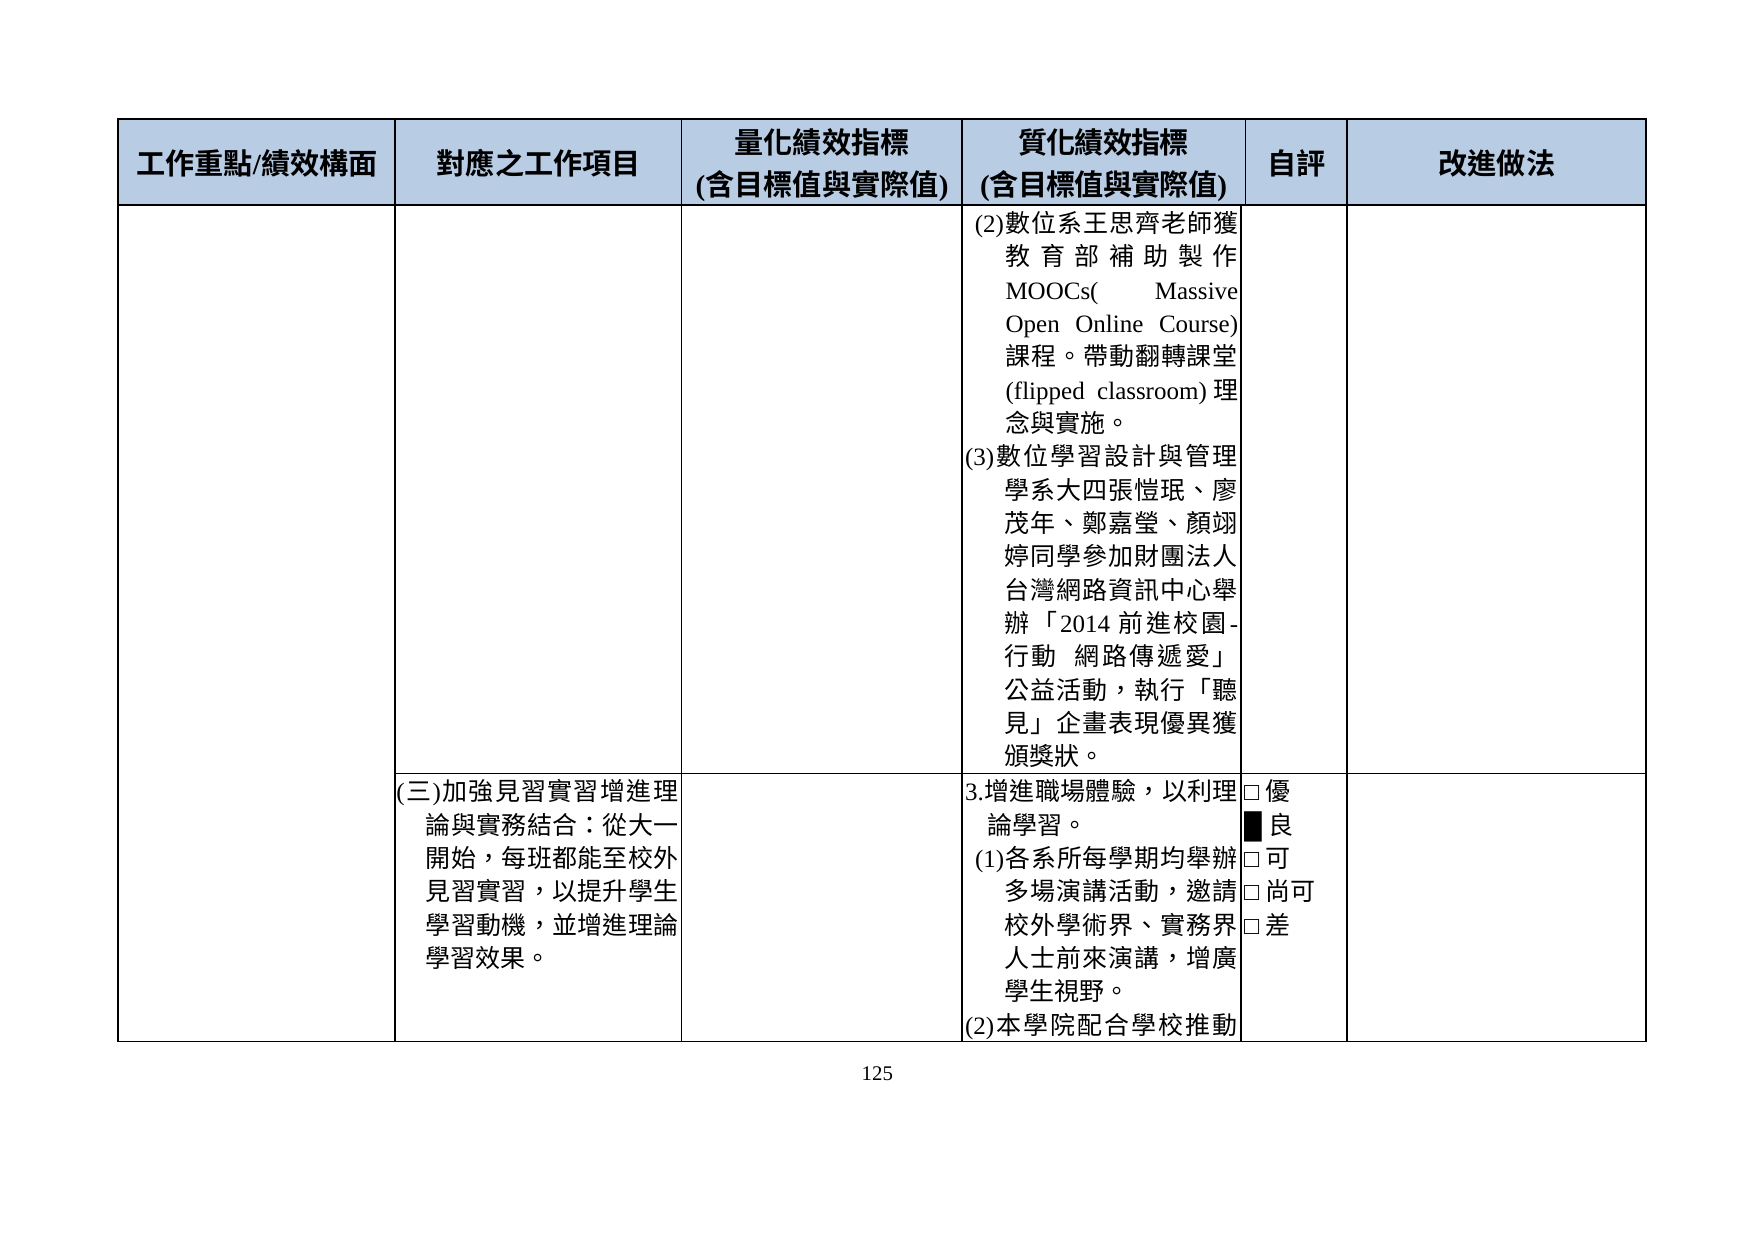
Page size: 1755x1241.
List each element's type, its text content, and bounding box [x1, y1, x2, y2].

table_header 質化績效指標 (含目標值與實際值) [963, 120, 1245, 204]
table_header 自評 [1246, 120, 1346, 204]
table_header 改進做法 [1348, 120, 1645, 204]
table_header 工作重點/績效構面 [119, 120, 394, 204]
table_cell 3.增進職場體驗，以利理論學習。 (1)各系所每學期均舉辦多場演講活動，邀請校外學術界、實務界人士前來演講，增廣學生視野。 (2)本學院配合學校推動 [963, 774, 1240, 1041]
table_cell [119, 206, 394, 1041]
table_cell [682, 774, 961, 1041]
table_cell [1348, 206, 1645, 772]
table_cell [1242, 206, 1346, 772]
table_cell [682, 206, 961, 772]
table_cell □ 優 █ 良 □ 可 □ 尚可 □ 差 [1242, 774, 1346, 1041]
table_cell [1348, 774, 1645, 1041]
table_header 對應之工作項目 [396, 120, 681, 204]
table_cell [396, 206, 681, 772]
table_cell (2)數位系王思齊老師獲教育部補助製作MOOCs( Massive Open Online Course)課程。帶動翻轉課堂(flipped classroom)理念與實施。 (3)數位學習設計與管理學系大四張愷珉、廖茂年、鄭嘉瑩、顏翊婷同學參加財團法人台灣網路資訊中心舉辦「2014前進校園-行動 網路傳遞愛」公益活動，執行「聽見」企畫表現優異獲頒獎狀。 [963, 206, 1240, 772]
table_header 量化績效指標 (含目標值與實際值) [682, 120, 961, 204]
table_cell (三)加強見習實習增進理論與實務結合：從大一開始，每班都能至校外見習實習，以提升學生學習動機，並增進理論學習效果。 [396, 774, 681, 1041]
